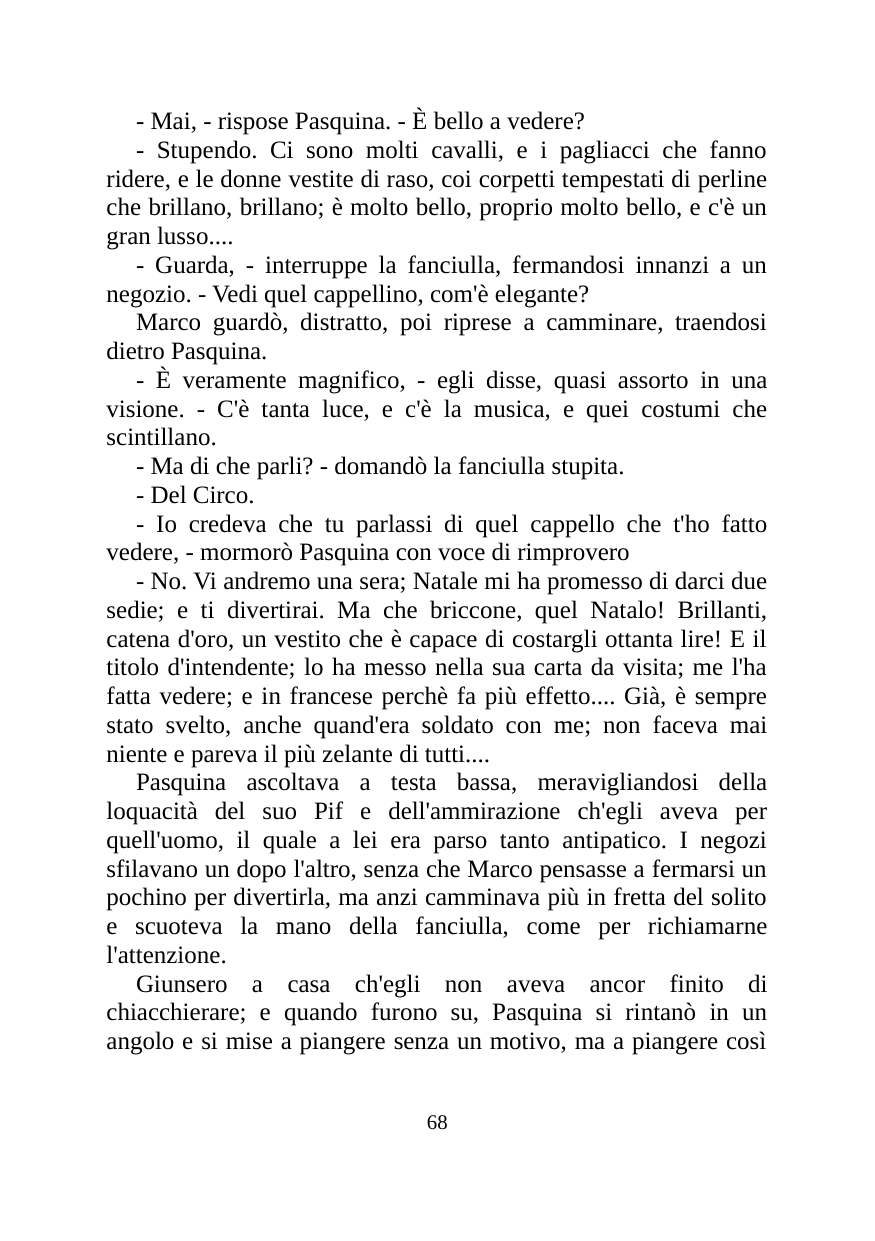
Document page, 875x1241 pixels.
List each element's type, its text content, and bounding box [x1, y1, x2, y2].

text - È veramente magnifico, - egli disse, quasi assorto in una visione. - C'è tanta luce, e c'è la musica, e quei costumi che scintillano. [106, 365, 768, 451]
text - Io credeva che tu parlassi di quel cappello che t'ho fatto vedere, - mormorò Pasquina con voce di rimprovero [106, 509, 768, 566]
text Marco guardò, distratto, poi riprese a camminare, traendosi dietro Pasquina. [106, 307, 768, 365]
text - No. Vi andremo una sera; Natale mi ha promesso di darci due sedie; e ti divertirai. Ma che briccone, quel Natalo! Brillanti, catena d'oro, un vestito che è capace di costargli ottanta lire! E il titolo d'intendente; lo ha messo nella sua carta da visita; me l'ha fatta vedere; e in francese perchè fa più effetto.... Già, è sempre stato svelto, anche quand'era soldato con me; non faceva mai niente e pareva il più zelante di tutti.... [106, 566, 768, 767]
text - Mai, - rispose Pasquina. - È bello a vedere? [106, 106, 768, 135]
text - Del Circo. [106, 480, 768, 509]
text - Ma di che parli? - domandò la fanciulla stupita. [106, 451, 768, 480]
text Pasquina ascoltava a testa bassa, meravigliandosi della loquacità del suo Pif e dell'ammirazione ch'egli aveva per quell'uomo, il quale a lei era parso tanto antipatico. I negozi sfilavano un dopo l'altro, senza che Marco pensasse a fermarsi un pochino per divertirla, ma anzi camminava più in fretta del solito e scuoteva la mano della fanciulla, come per richiamarne l'attenzione. [106, 767, 768, 969]
text - Stupendo. Ci sono molti cavalli, e i pagliacci che fanno ridere, e le donne vestite di raso, coi corpetti tempestati di perline che brillano, brillano; è molto bello, proprio molto bello, e c'è un gran lusso.... [106, 135, 768, 250]
text Giunsero a casa ch'egli non aveva ancor finito di chiacchierare; e quando furono su, Pasquina si rintanò in un angolo e si mise a piangere senza un motivo, ma a piangere così [106, 969, 768, 1055]
text - Guarda, - interruppe la fanciulla, fermandosi innanzi a un negozio. - Vedi quel cappellino, com'è elegante? [106, 250, 768, 307]
